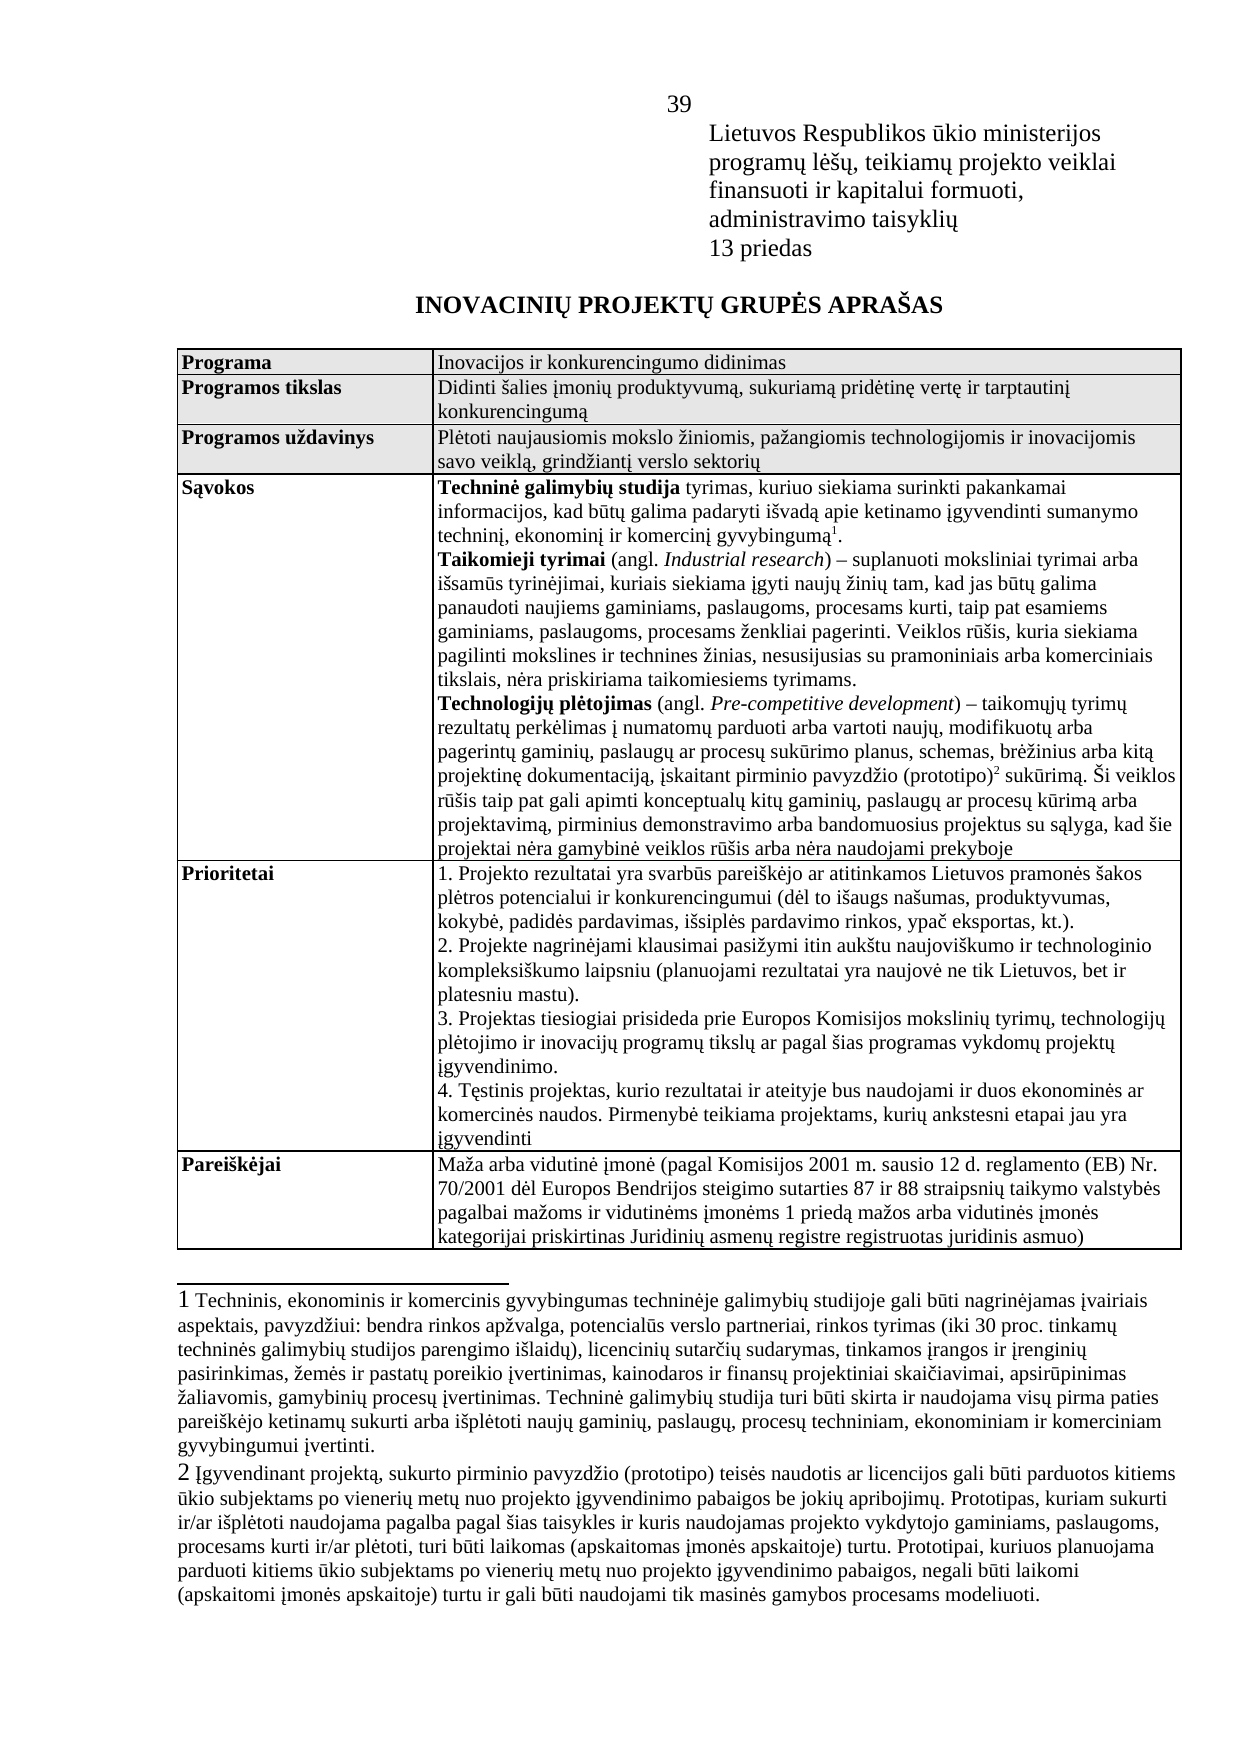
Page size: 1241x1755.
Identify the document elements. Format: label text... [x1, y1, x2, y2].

table_cell Plėtoti naujausiomis mokslo žiniomis, pažangiomis technologijomis ir inovacijomis savo veiklą, grindžiantį verslo sektorių [434, 425, 1180, 473]
text 13 priedas [177, 233, 1181, 262]
table_cell Programos tikslas [178, 375, 432, 423]
table_cell Prioritetai [178, 861, 432, 1150]
table_cell Pareiškėjai [178, 1152, 432, 1248]
text INOVACINIŲ PROJEKTŲ GRUPĖS APRAŠAS [177, 291, 1181, 319]
text administravimo taisyklių [177, 204, 1181, 233]
text finansuoti ir kapitalui formuoti, [177, 176, 1181, 204]
table_cell Programos uždavinys [178, 425, 432, 473]
text Lietuvos Respublikos ūkio ministerijos [709, 118, 1181, 147]
table_cell Sąvokos [178, 475, 432, 860]
text programų lėšų, teikiamų projekto veiklai [177, 147, 1181, 176]
table_header Inovacijos ir konkurencingumo didinimas [434, 350, 1180, 374]
table_header Programa [178, 350, 432, 374]
table_cell Didinti šalies įmonių produktyvumą, sukuriamą pridėtinę vertę ir tarptautinį konkurencingumą [434, 375, 1180, 423]
